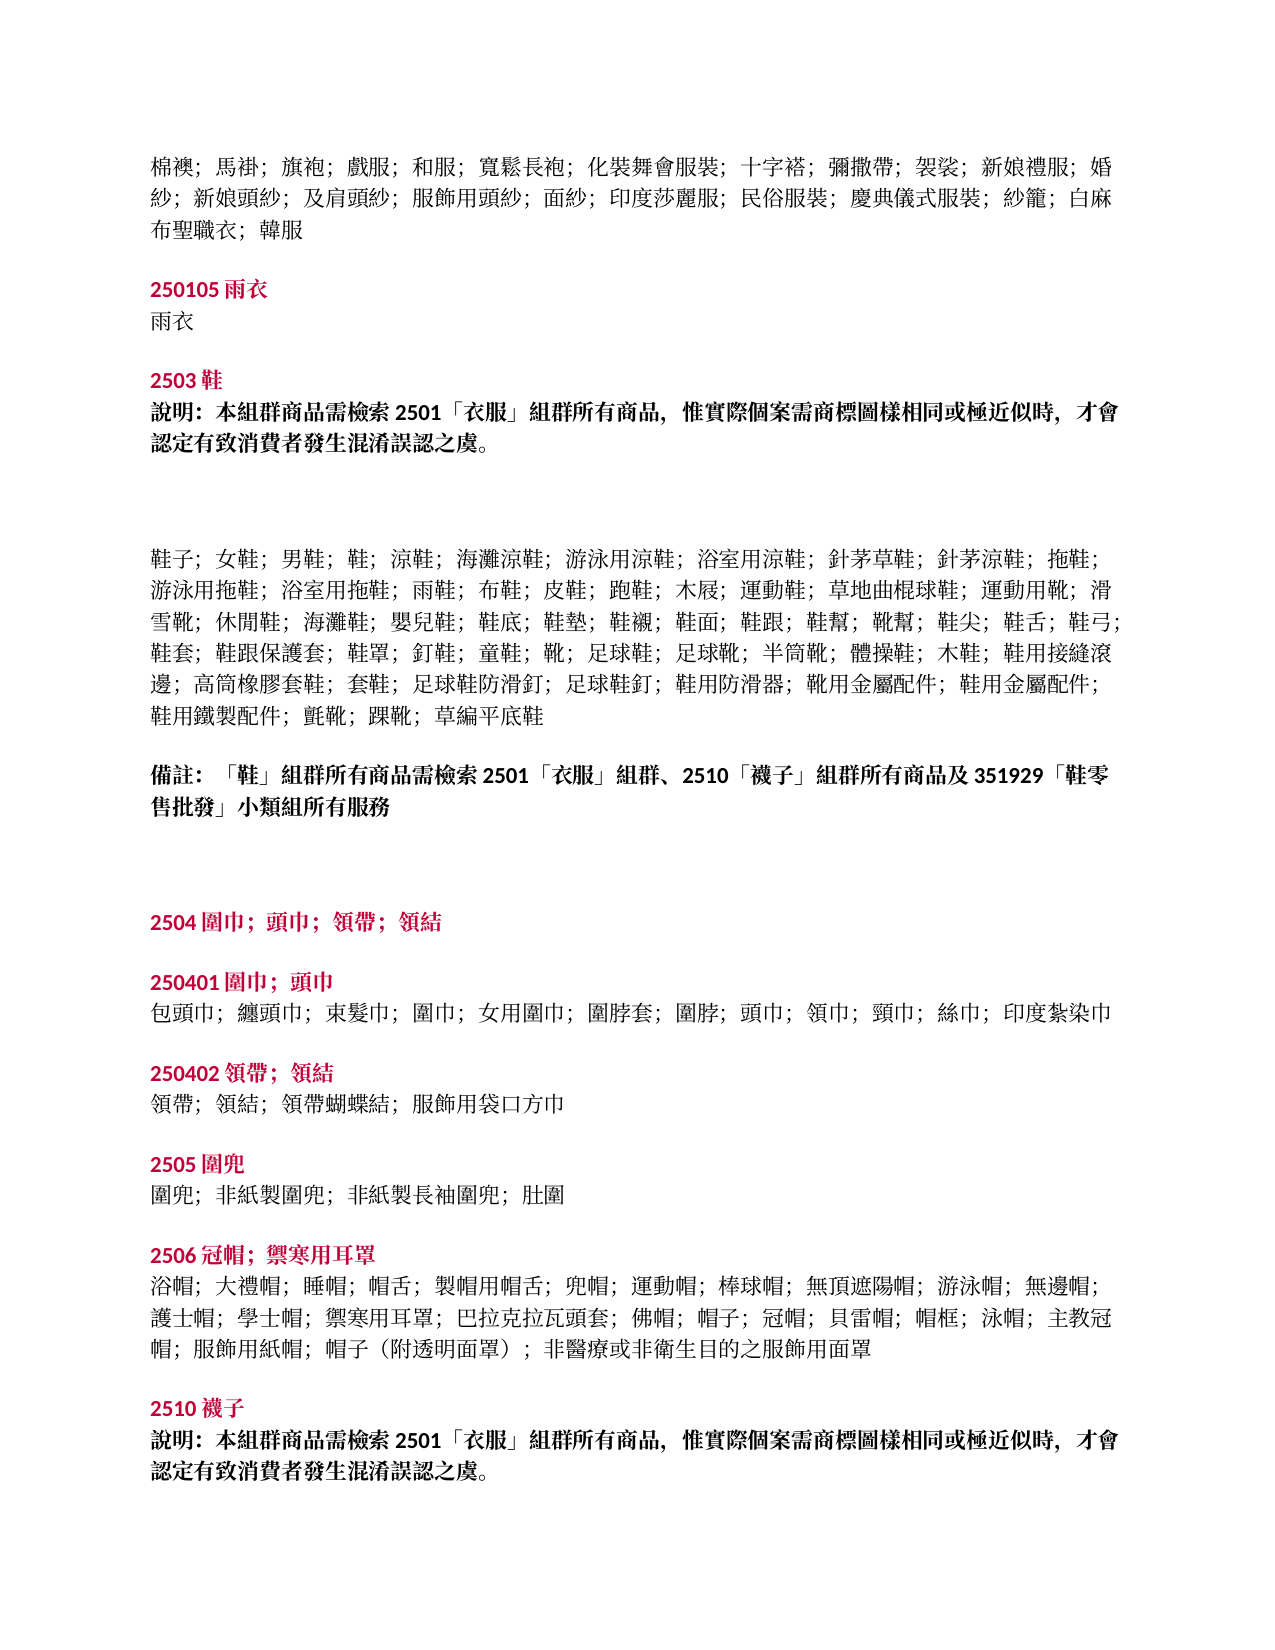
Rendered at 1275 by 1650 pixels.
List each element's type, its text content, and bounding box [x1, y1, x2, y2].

text 浴帽；大禮帽；睡帽；帽舌；製帽用帽舌；兜帽；運動帽；棒球帽；無頂遮陽帽；游泳帽；無邊帽；護士帽；學士帽；禦寒用耳罩；巴拉克拉瓦頭套；佛帽；帽子；冠帽；貝雷帽；帽框；泳帽；主教冠帽；服飾用紙帽；帽子（附透明面罩）；非醫療或非衛生目的之服飾用面罩 [150, 1269, 1125, 1364]
text 250105雨衣 [150, 244, 1125, 304]
text 包頭巾；纏頭巾；束髮巾；圍巾；女用圍巾；圍脖套；圍脖；頭巾；領巾；頸巾；絲巾；印度紮染巾 [150, 996, 1125, 1028]
text 250401圍巾；頭巾 [150, 937, 1125, 996]
text 2506冠帽；禦寒用耳罩 [150, 1210, 1125, 1269]
text 2504圍巾；頭巾；領帶；領結 [150, 877, 1125, 937]
text 說明：本組群商品需檢索2501「衣服」組群所有商品，惟實際個案需商標圖樣相同或極近似時，才會認定有致消費者發生混淆誤認之虞。 [150, 395, 1125, 514]
text 領帶；領結；領帶蝴蝶結；服飾用袋口方巾 [150, 1087, 1125, 1119]
text 棉襖；馬褂；旗袍；戲服；和服；寬鬆長袍；化裝舞會服裝；十字褡；彌撒帶；袈裟；新娘禮服；婚紗；新娘頭紗；及肩頭紗；服飾用頭紗；面紗；印度莎麗服；民俗服裝；慶典儀式服裝；紗籠；白麻布聖職衣；韓服 [150, 150, 1125, 244]
text 備註：「鞋」組群所有商品需檢索2501「衣服」組群、2510「襪子」組群所有商品及351929「鞋零售批發」小類組所有服務 [150, 731, 1125, 877]
text 雨衣 [150, 304, 1125, 335]
text 2503鞋 [150, 335, 1125, 395]
text 2505圍兜 [150, 1119, 1125, 1178]
text 2510襪子 [150, 1364, 1125, 1423]
text 鞋子；女鞋；男鞋；鞋；涼鞋；海灘涼鞋；游泳用涼鞋；浴室用涼鞋；針茅草鞋；針茅涼鞋；拖鞋；游泳用拖鞋；浴室用拖鞋；雨鞋；布鞋；皮鞋；跑鞋；木屐；運動鞋；草地曲棍球鞋；運動用靴；滑雪靴；休閒鞋；海灘鞋；嬰兒鞋；鞋底；鞋墊；鞋襯；鞋面；鞋跟；鞋幫；靴幫；鞋尖；鞋舌；鞋弓；鞋套；鞋跟保護套；鞋罩；釘鞋；童鞋；靴；足球鞋；足球靴；半筒靴；體操鞋；木鞋；鞋用接縫滾邊；高筒橡膠套鞋；套鞋；足球鞋防滑釘；足球鞋釘；鞋用防滑器；靴用金屬配件；鞋用金屬配件；鞋用鐵製配件；氈靴；踝靴；草編平底鞋 [150, 514, 1125, 731]
text 圍兜；非紙製圍兜；非紙製長袖圍兜；肚圍 [150, 1178, 1125, 1210]
text 250402領帶；領結 [150, 1028, 1125, 1087]
text 說明：本組群商品需檢索2501「衣服」組群所有商品，惟實際個案需商標圖樣相同或極近似時，才會認定有致消費者發生混淆誤認之虞。 [150, 1423, 1125, 1486]
